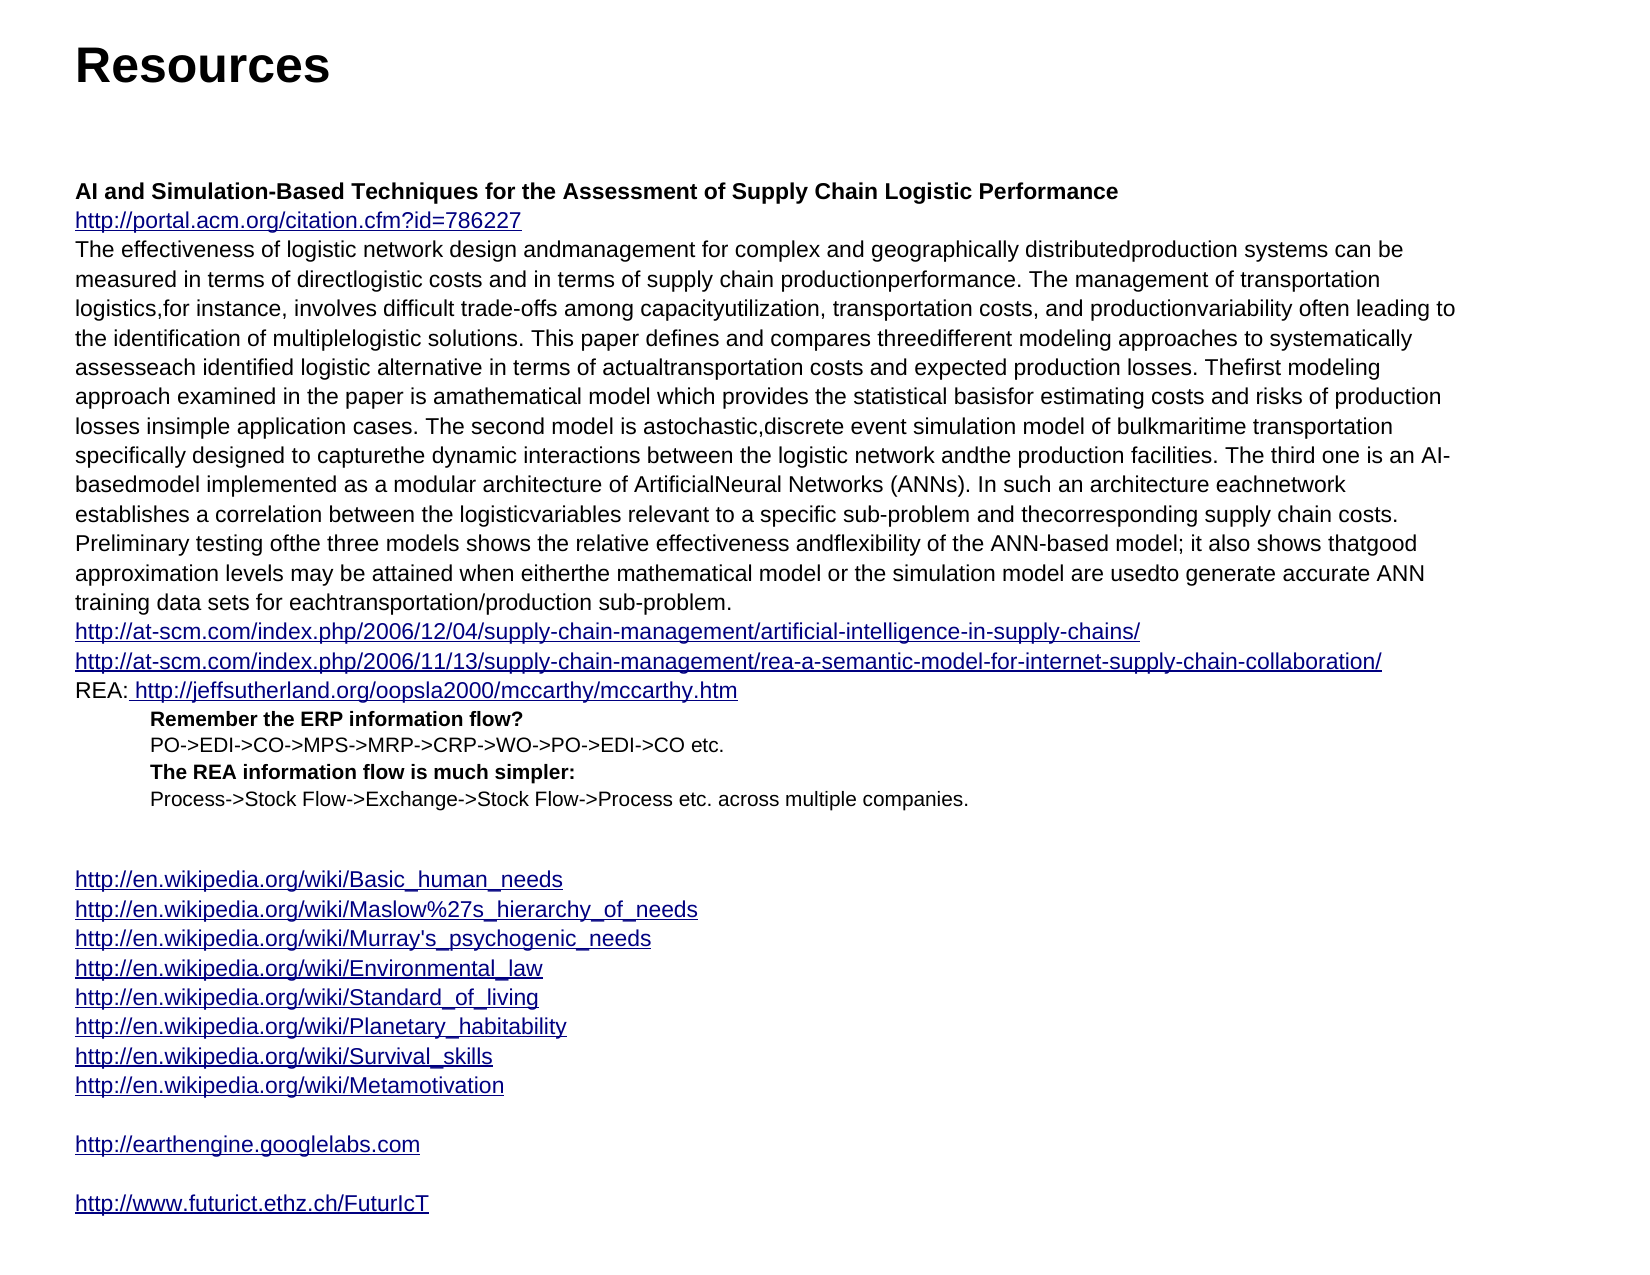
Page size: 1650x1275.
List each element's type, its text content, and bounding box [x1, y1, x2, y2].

text http://earthengine.googlelabs.com [75, 1131, 1462, 1157]
text http://en.wikipedia.org/wiki/Survival_skills [75, 1043, 1462, 1069]
subtitle Resources [75, 37, 1462, 93]
text http://portal.acm.org/citation.cfm?id=786227 [75, 208, 1462, 233]
text The effectiveness of logistic network design andmanagement for complex and geographically distributedproduction systems can be measured in terms of directlogistic costs and in terms of supply chain productionperformance. The management of transportation logistics,for instance, involves difficult trade-offs among capacityutilization, transportation costs, and productionvariability often leading to the identification of multiplelogistic solutions. This paper defines and compares threedifferent modeling approaches to systematically assesseach identified logistic alternative in terms of actualtransportation costs and expected production losses. Thefirst modeling approach examined in the paper is amathematical model which provides the statistical basisfor estimating costs and risks of production losses insimple application cases. The second model is astochastic,discrete event simulation model of bulkmaritime transportation specifically designed to capturethe dynamic interactions between the logistic network andthe production facilities. The third one is an AI-basedmodel implemented as a modular architecture of ArtificialNeural Networks (ANNs). In such an architecture eachnetwork establishes a correlation between the logisticvariables relevant to a specific sub-problem and thecorresponding supply chain costs. Preliminary testing ofthe three models shows the relative effectiveness andflexibility of the ANN-based model; it also shows thatgood approximation levels may be attained when eitherthe mathematical model or the simulation model are usedto generate accurate ANN training data sets for eachtransportation/production sub-problem. [75, 237, 1462, 615]
text PO->EDI->CO->MPS->MRP->CRP->WO->PO->EDI->CO etc. [150, 734, 1462, 757]
text http://en.wikipedia.org/wiki/Basic_human_needs [75, 867, 1462, 893]
text http://www.futurict.ethz.ch/FuturIcT [75, 1190, 1462, 1216]
text REA: http://jeffsutherland.org/oopsla2000/mccarthy/mccarthy.htm [75, 678, 1462, 703]
text The REA information flow is much simpler: [150, 760, 1462, 784]
text http://en.wikipedia.org/wiki/Metamotivation [75, 1073, 1462, 1098]
text Process->Stock Flow->Exchange->Stock Flow->Process etc. across multiple companies. [150, 787, 1462, 810]
text http://at-scm.com/index.php/2006/11/13/supply-chain-management/rea-a-semantic-model-for-internet-supply-chain-collaboration/ [75, 648, 1462, 674]
text AI and Simulation-Based Techniques for the Assessment of Supply Chain Logistic Performance [75, 178, 1462, 204]
text http://at-scm.com/index.php/2006/12/04/supply-chain-management/artificial-intelligence-in-supply-chains/ [75, 619, 1462, 644]
text Remember the ERP information flow? [150, 707, 1462, 730]
text http://en.wikipedia.org/wiki/Maslow%27s_hierarchy_of_needs [75, 896, 1462, 922]
text http://en.wikipedia.org/wiki/Planetary_habitability [75, 1014, 1462, 1039]
text http://en.wikipedia.org/wiki/Environmental_law [75, 955, 1462, 981]
text http://en.wikipedia.org/wiki/Standard_of_living [75, 984, 1462, 1010]
text http://en.wikipedia.org/wiki/Murray's_psychogenic_needs [75, 926, 1462, 951]
